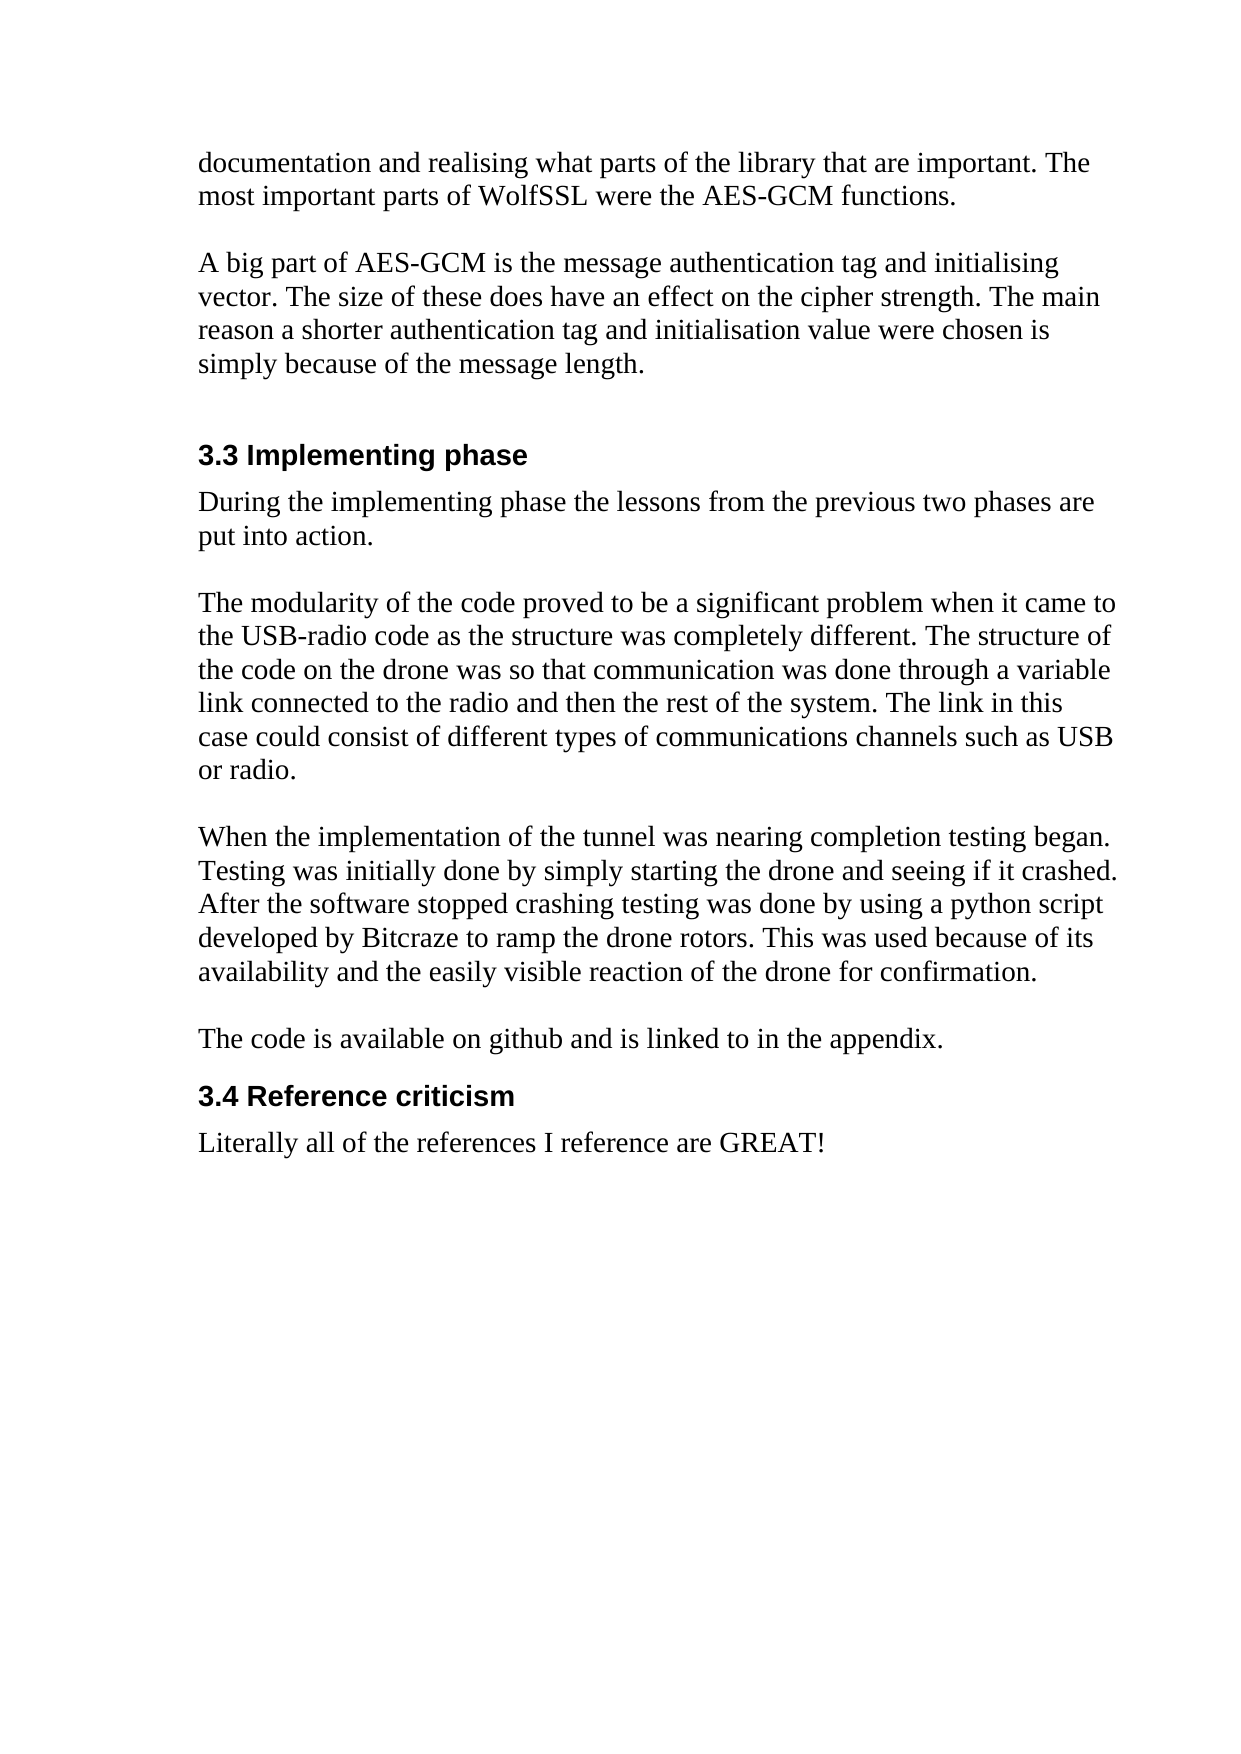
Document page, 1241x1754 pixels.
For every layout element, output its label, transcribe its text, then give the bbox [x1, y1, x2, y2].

text During the implementing phase the lessons from the previous two phases are put into action. [198, 484, 1119, 551]
subtitle Reference criticism [198, 1079, 1119, 1113]
text Literally all of the references I reference are GREAT! [198, 1125, 1119, 1159]
text The code is available on github and is linked to in the appendix. [198, 1021, 1119, 1054]
text documentation and realising what parts of the library that are important. The most important parts of WolfSSL were the AES-GCM functions. [198, 145, 1119, 212]
text The modularity of the code proved to be a significant problem when it came to the USB-radio code as the structure was completely different. The structure of the code on the drone was so that communication was done through a variable link connected to the radio and then the rest of the system. The link in this case could consist of different types of communications channels such as USB or radio. [198, 585, 1119, 786]
text When the implementation of the tunnel was nearing completion testing began. Testing was initially done by simply starting the drone and seeing if it crashed. After the software stopped crashing testing was done by using a python script developed by Bitcraze to ramp the drone rotors. This was used because of its availability and the easily visible reaction of the drone for confirmation. [198, 819, 1119, 987]
subtitle Implementing phase [198, 438, 1119, 472]
text A big part of AES-GCM is the message authentication tag and initialising vector. The size of these does have an effect on the cipher strength. The main reason a shorter authentication tag and initialisation value were chosen is simply because of the message length. [198, 245, 1119, 379]
